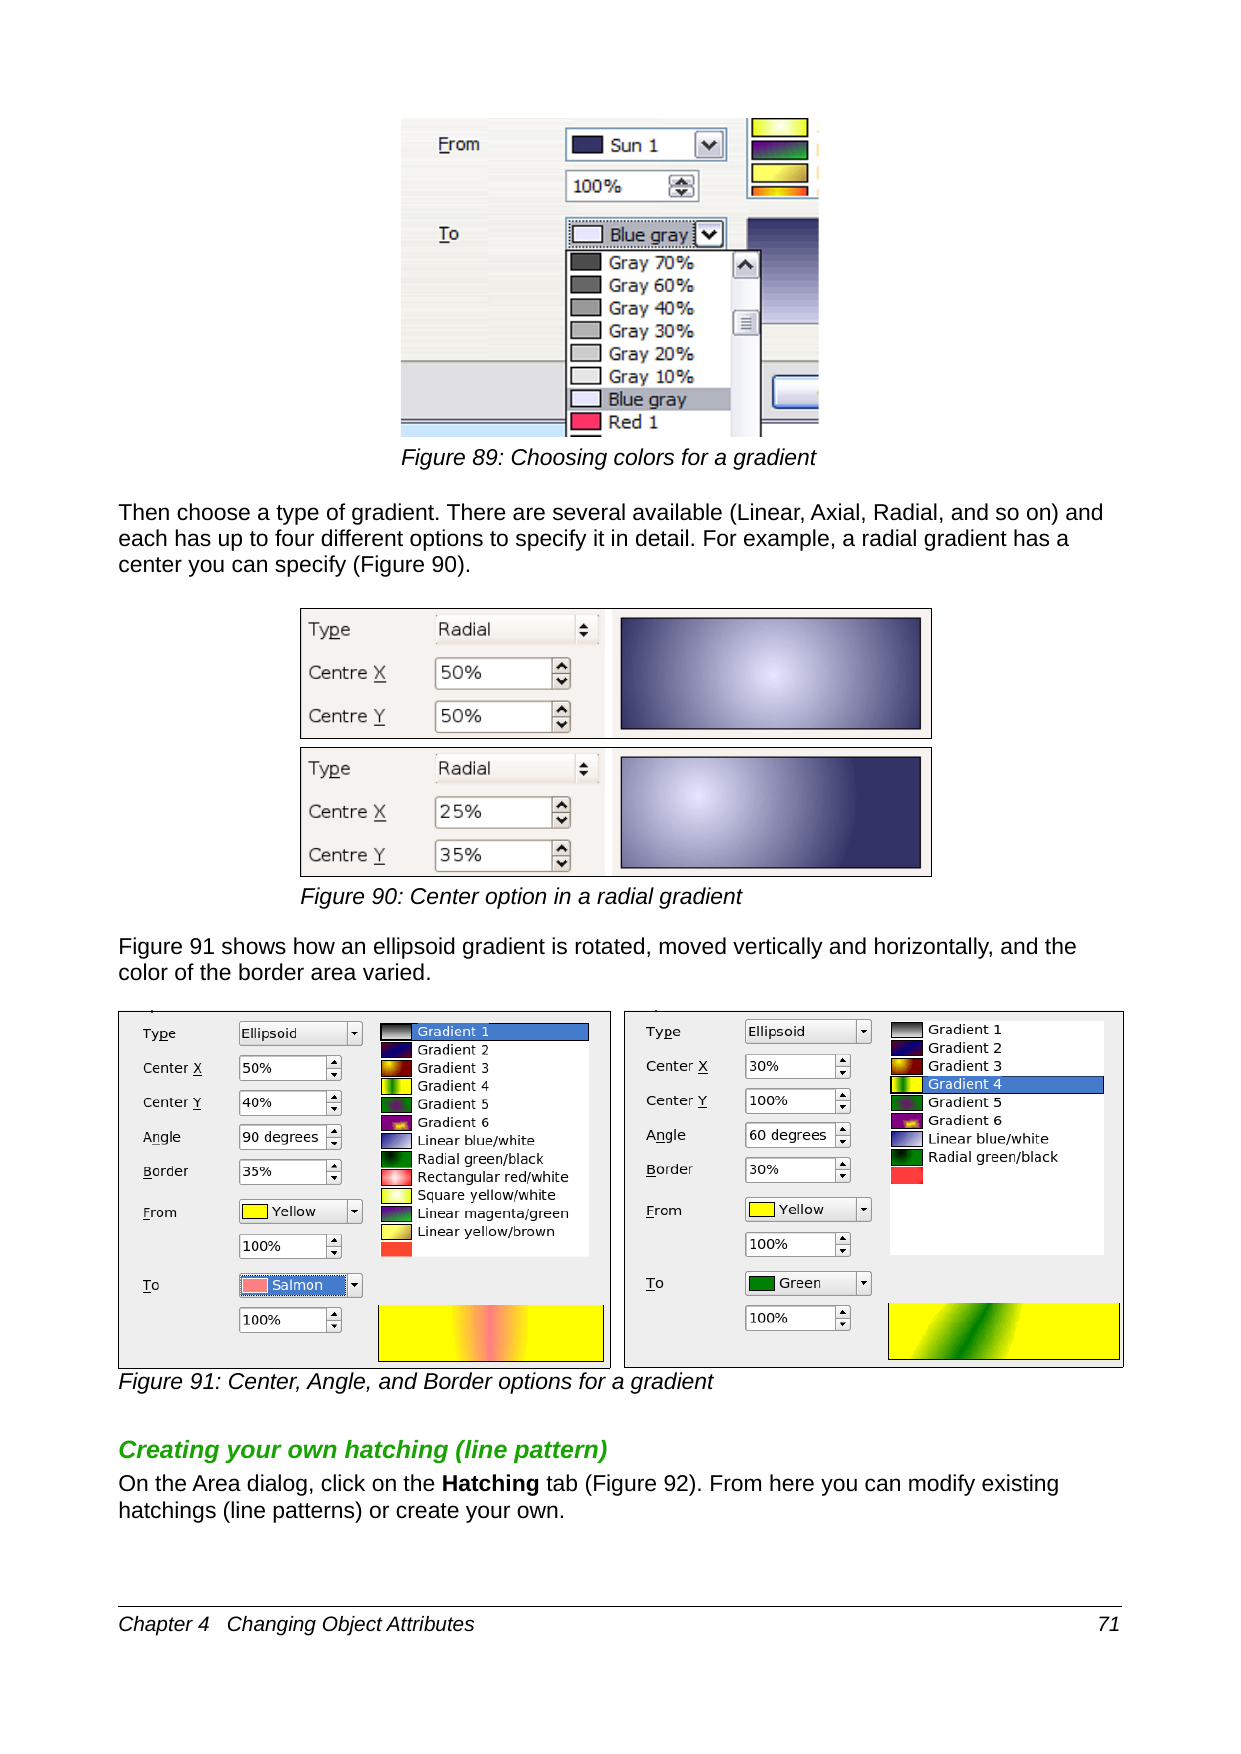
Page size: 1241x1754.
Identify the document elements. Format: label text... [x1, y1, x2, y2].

text Figure 90: Center option in a radial gradient [300, 883, 940, 910]
text Figure 89: Choosing colors for a gradient [401, 443, 839, 470]
picture [625, 1012, 1123, 1367]
text Figure 91: Center, Angle, and Border options for a gradient [118, 1368, 1123, 1394]
picture [301, 609, 931, 738]
text Then choose a type of gradient. There are several available (Linear, Axial, Radial, and so on) and each has up to four different options to specify it in detail. For example, a radial gradient has a center you can specify (Figure 90). [118, 499, 1122, 578]
subtitle Creating your own hatching (line pattern) [118, 1435, 1122, 1464]
text Figure 91 shows how an ellipsoid gradient is rotated, moved vertically and horizontally, and the color of the border area varied. [118, 933, 1122, 986]
picture [119, 1012, 610, 1368]
picture [301, 748, 931, 876]
picture [400, 118, 819, 437]
text On the Area dialog, click on the Hatching tab (Figure 92). From here you can modify existing hatchings (line patterns) or create your own. [118, 1470, 1122, 1523]
